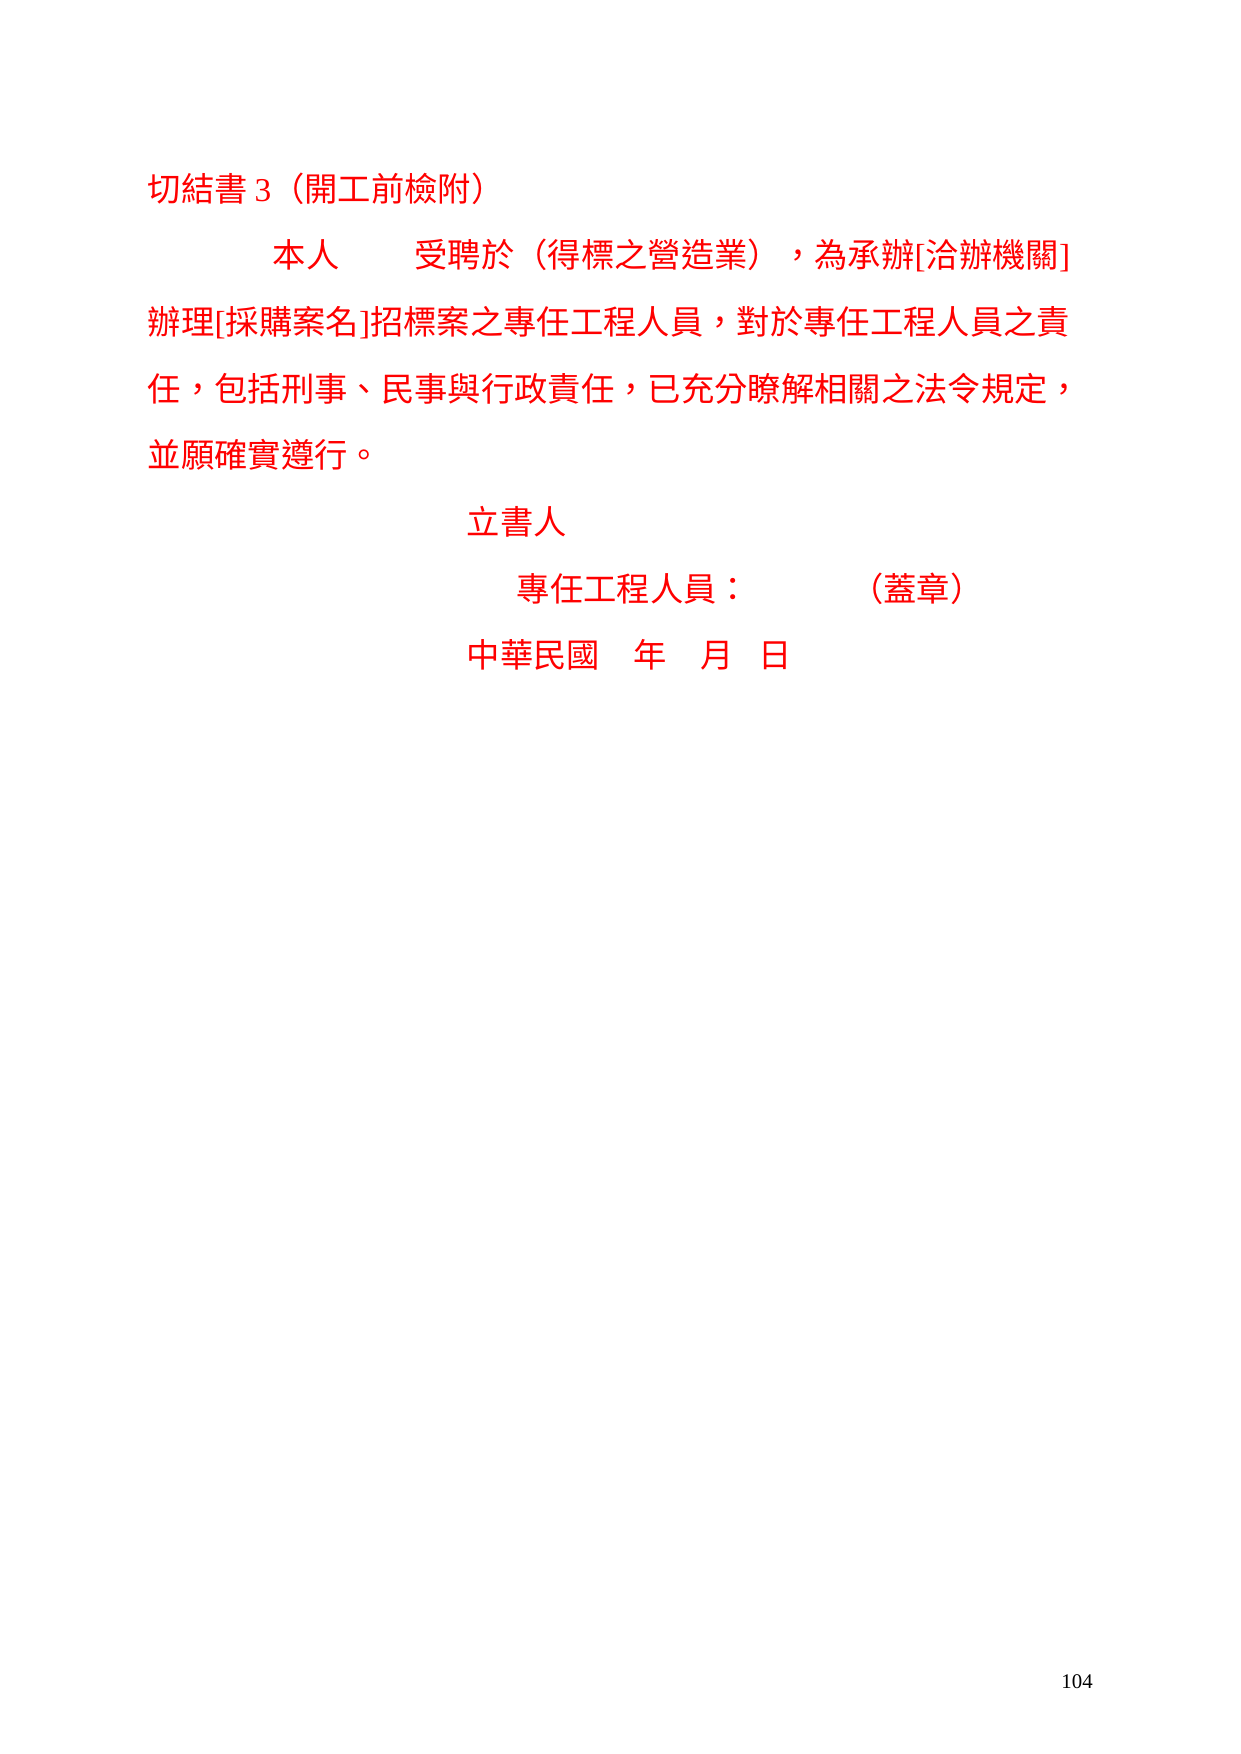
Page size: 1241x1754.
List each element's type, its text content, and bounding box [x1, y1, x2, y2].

text 中華民國 年 月 日 [466, 614, 1092, 681]
text 切結書3（開工前檢附） [148, 148, 1092, 214]
text 立書人 [466, 481, 1092, 548]
text 專任工程人員： （蓋章） [466, 548, 1092, 614]
text 本人 受聘於（得標之營造業），為承辦[洽辦機關]辦理[採購案名]招標案之專任工程人員，對於專任工程人員之責任，包括刑事、民事與行政責任，已充分瞭解相關之法令規定，並願確實遵行。 [148, 214, 1092, 481]
